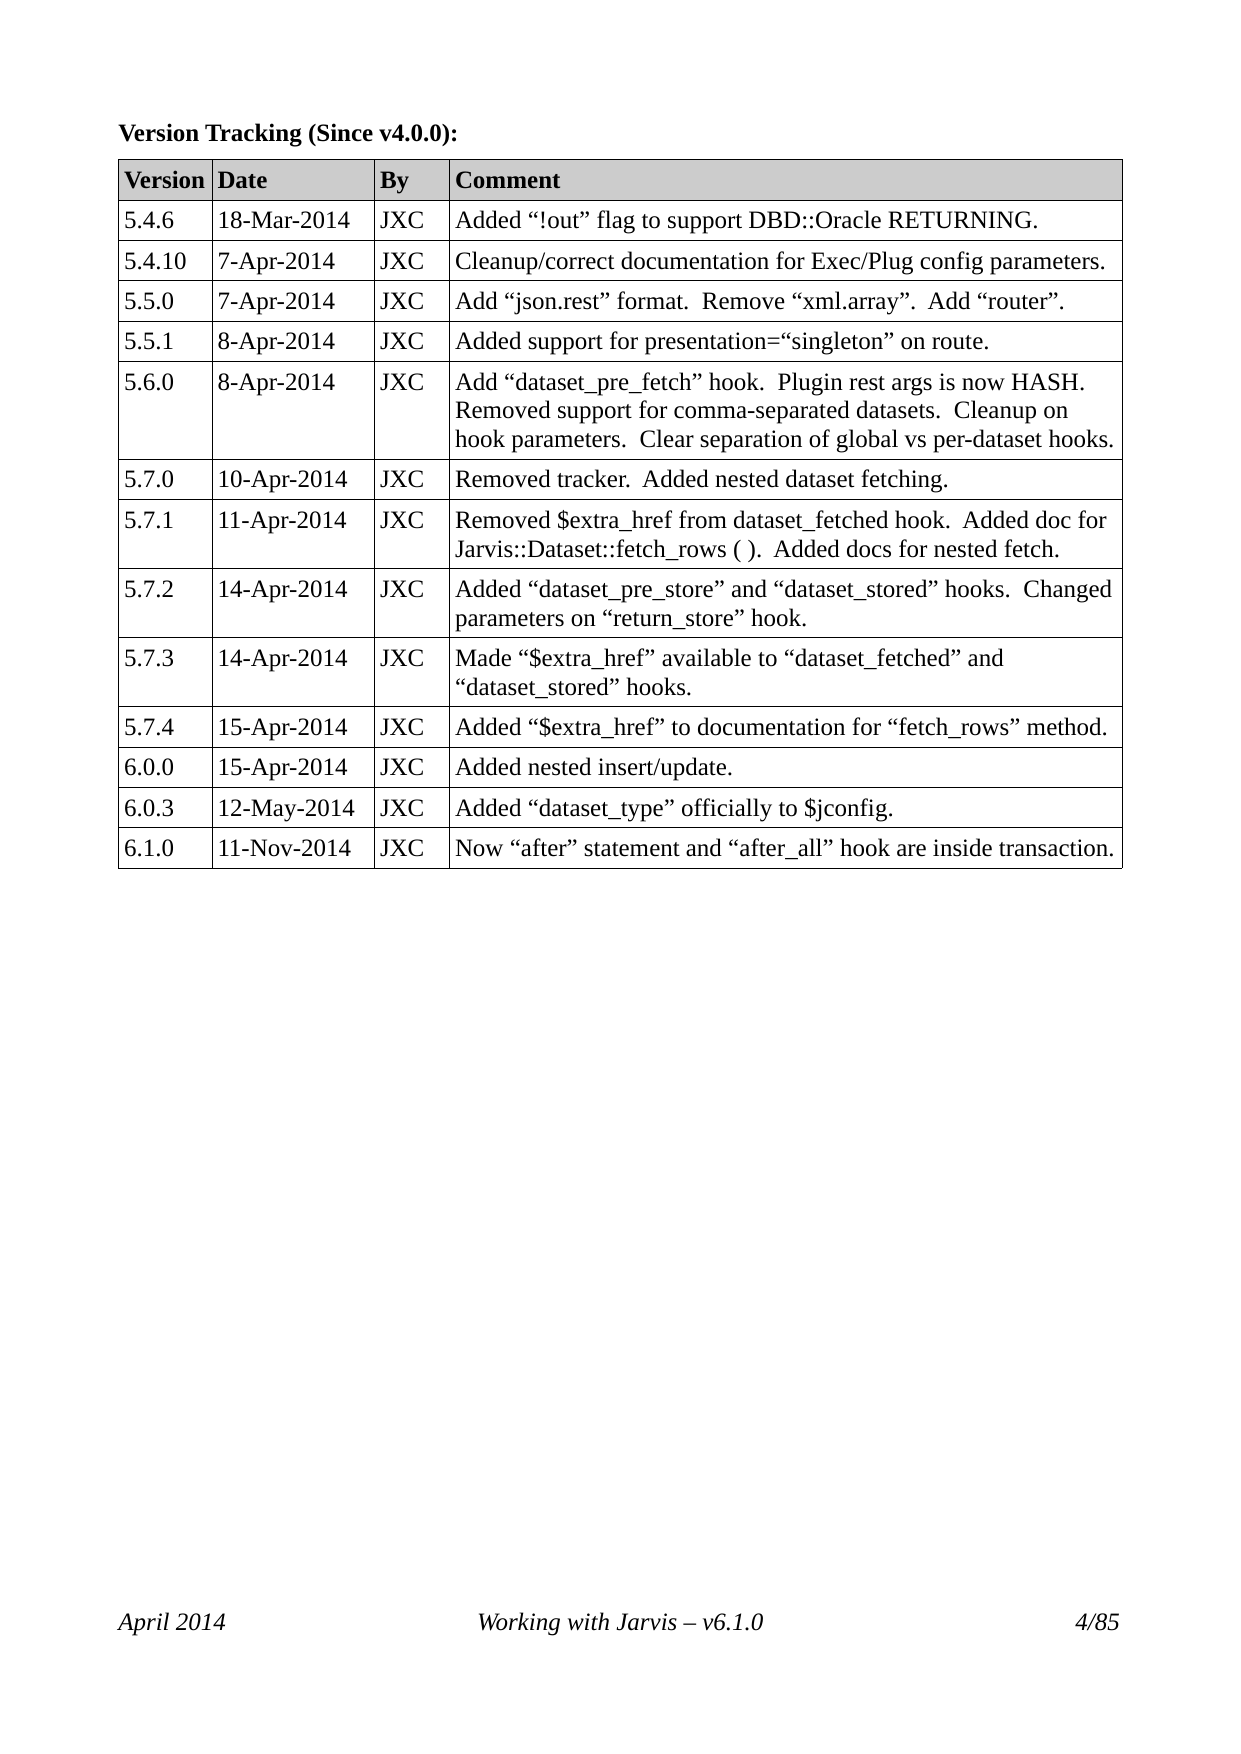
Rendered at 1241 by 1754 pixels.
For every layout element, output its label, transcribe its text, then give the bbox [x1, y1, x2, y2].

table_cell Added “dataset_type” officially to $jconfig. [450, 788, 1122, 827]
table_cell Added nested insert/update. [450, 748, 1122, 787]
table_cell 5.7.1 [119, 500, 212, 568]
table_cell Cleanup/correct documentation for Exec/Plug config parameters. [450, 241, 1122, 280]
table_cell Made “$extra_href” available to “dataset_fetched” and “dataset_stored” hooks. [450, 638, 1122, 706]
table_cell JXC [375, 241, 449, 280]
table_cell 5.4.6 [119, 201, 212, 240]
table_cell 18-Mar-2014 [213, 201, 374, 240]
table_cell JXC [375, 638, 449, 706]
table_cell Added support for presentation=“singleton” on route. [450, 322, 1122, 361]
table_header By [375, 160, 449, 200]
table_header Date [213, 160, 374, 200]
table_cell 7-Apr-2014 [213, 241, 374, 280]
table_cell 6.1.0 [119, 828, 212, 867]
table_cell 5.5.0 [119, 281, 212, 321]
table_cell 5.7.2 [119, 569, 212, 637]
table_cell JXC [375, 707, 449, 747]
table_cell 5.7.4 [119, 707, 212, 747]
table_cell JXC [375, 569, 449, 637]
table_cell JXC [375, 828, 449, 867]
text Version Tracking (Since v4.0.0): [118, 118, 1122, 147]
table_cell Add “json.rest” format. Remove “xml.array”. Add “router”. [450, 281, 1122, 321]
table_cell JXC [375, 281, 449, 321]
table_cell 8-Apr-2014 [213, 322, 374, 361]
table_cell 7-Apr-2014 [213, 281, 374, 321]
table_cell Removed tracker. Added nested dataset fetching. [450, 460, 1122, 499]
table_header Comment [450, 160, 1122, 200]
table_cell Added “$extra_href” to documentation for “fetch_rows” method. [450, 707, 1122, 747]
table_cell JXC [375, 500, 449, 568]
table_cell 10-Apr-2014 [213, 460, 374, 499]
table_cell 8-Apr-2014 [213, 362, 374, 459]
table_cell Now “after” statement and “after_all” hook are inside transaction. [450, 828, 1122, 867]
table_cell Added “dataset_pre_store” and “dataset_stored” hooks. Changed parameters on “return_store” hook. [450, 569, 1122, 637]
table_cell 6.0.0 [119, 748, 212, 787]
table_cell JXC [375, 201, 449, 240]
table_cell JXC [375, 788, 449, 827]
table_cell 11-Apr-2014 [213, 500, 374, 568]
table_cell 6.0.3 [119, 788, 212, 827]
table_cell JXC [375, 748, 449, 787]
table_cell 12-May-2014 [213, 788, 374, 827]
table_cell 15-Apr-2014 [213, 707, 374, 747]
table_cell 11-Nov-2014 [213, 828, 374, 867]
table_cell JXC [375, 460, 449, 499]
table_cell Removed $extra_href from dataset_fetched hook. Added doc for Jarvis::Dataset::fetch_rows ( ). Added docs for nested fetch. [450, 500, 1122, 568]
table_cell 5.7.3 [119, 638, 212, 706]
table_cell 5.6.0 [119, 362, 212, 459]
table_cell 5.7.0 [119, 460, 212, 499]
table_cell Add “dataset_pre_fetch” hook. Plugin rest args is now HASH. Removed support for comma-separated datasets. Cleanup on hook parameters. Clear separation of global vs per-dataset hooks. [450, 362, 1122, 459]
table_header Version [119, 160, 212, 200]
table_cell 14-Apr-2014 [213, 638, 374, 706]
table_cell 5.5.1 [119, 322, 212, 361]
table_cell 5.4.10 [119, 241, 212, 280]
table_cell JXC [375, 362, 449, 459]
table_cell JXC [375, 322, 449, 361]
table_cell 14-Apr-2014 [213, 569, 374, 637]
table_cell 15-Apr-2014 [213, 748, 374, 787]
table_cell Added “!out” flag to support DBD::Oracle RETURNING. [450, 201, 1122, 240]
